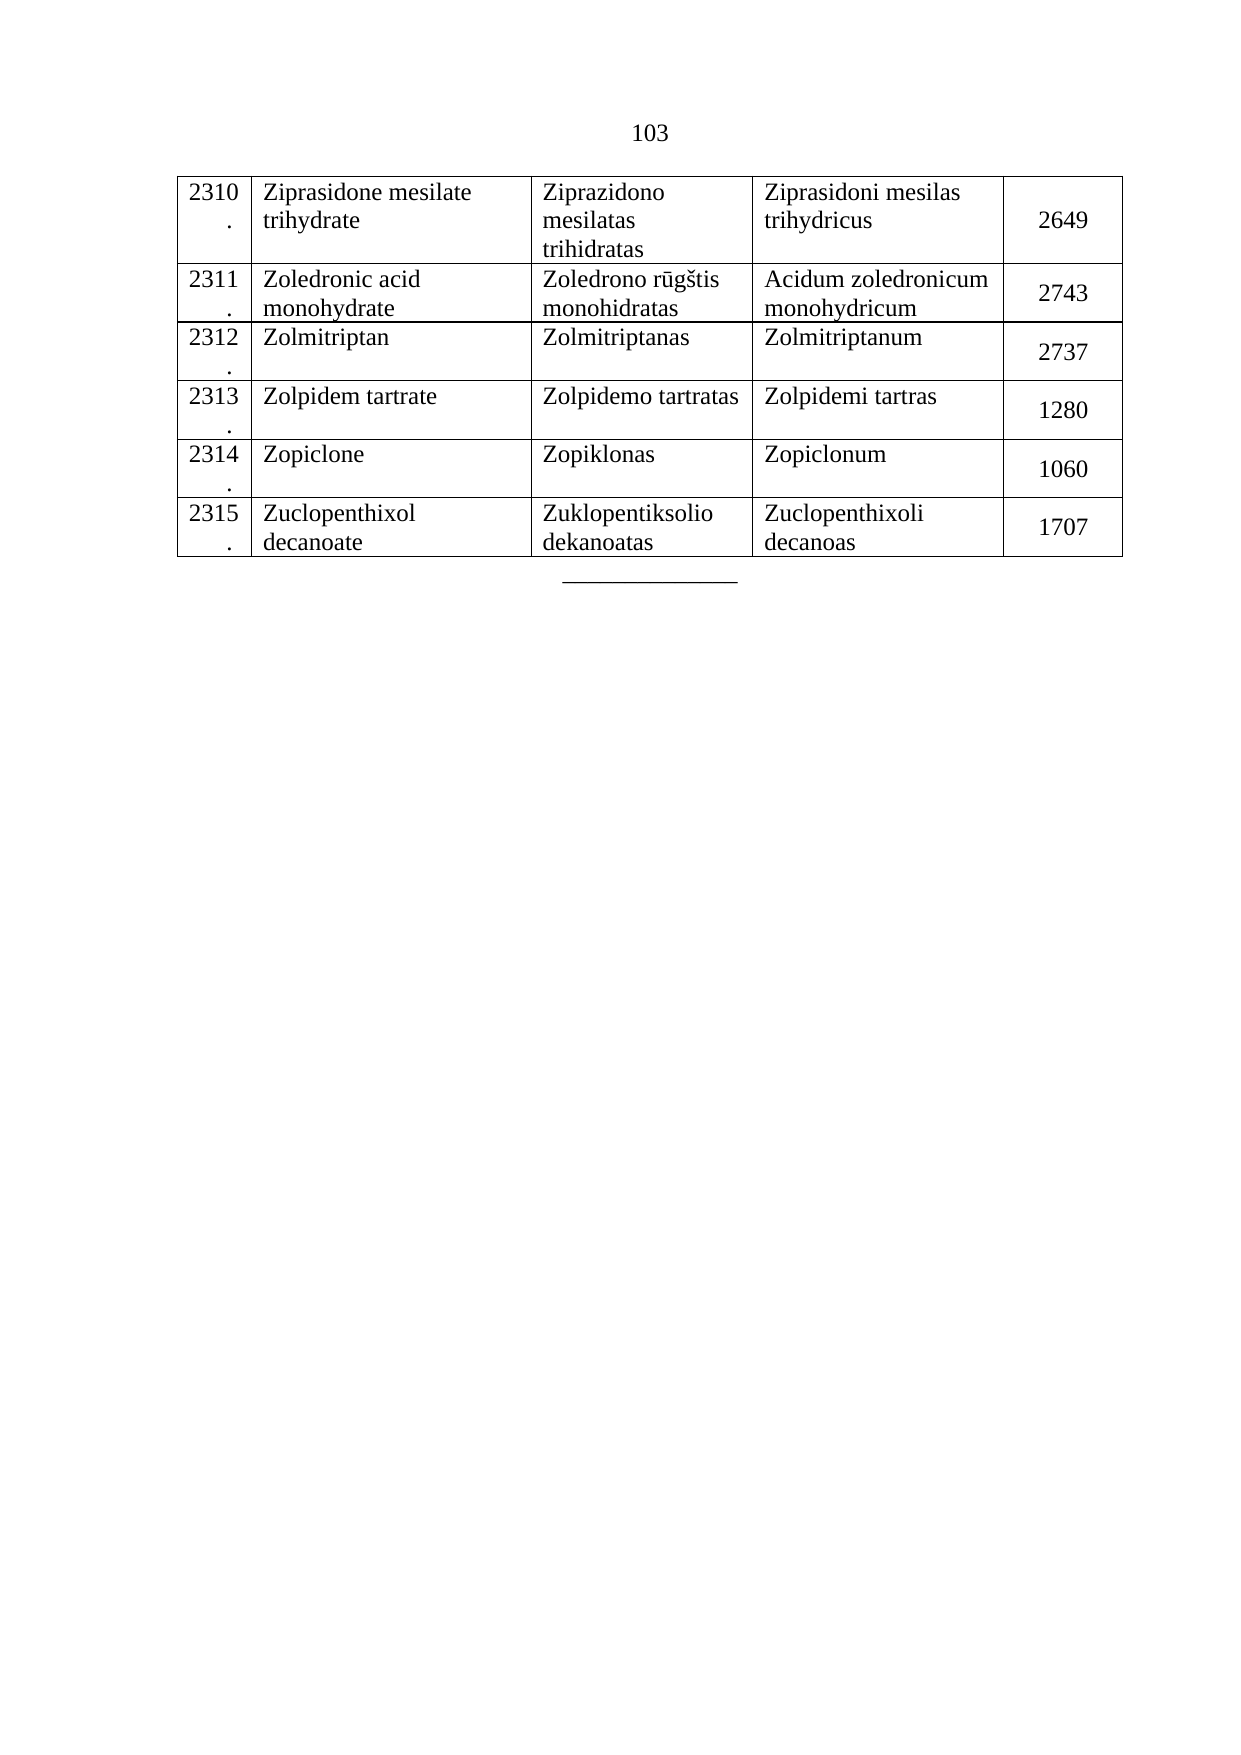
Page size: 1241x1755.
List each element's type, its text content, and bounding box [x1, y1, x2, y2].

table_cell Zoledrono rūgštis monohidratas [532, 264, 752, 321]
table_cell Ziprasidoni mesilas trihydricus [753, 177, 1003, 263]
table_cell Ziprasidone mesilate trihydrate [252, 177, 531, 263]
table_cell Zolpidemo tartratas [532, 381, 752, 438]
table_cell Acidum zoledronicum monohydricum [753, 264, 1003, 321]
table_cell Zuclopenthixol decanoate [252, 498, 531, 556]
table_cell 2312. [178, 323, 251, 380]
table_cell 1707 [1004, 498, 1122, 556]
table_cell Zuklopentiksolio dekanoatas [532, 498, 752, 556]
table_cell Ziprazidono mesilatas trihidratas [532, 177, 752, 263]
table_cell Zopiklonas [532, 440, 752, 497]
table_cell 2314. [178, 440, 251, 497]
table_cell 2311. [178, 264, 251, 321]
table_cell 2310. [178, 177, 251, 263]
table_cell Zolmitriptan [252, 323, 531, 380]
table_cell Zuclopenthixoli decanoas [753, 498, 1003, 556]
table_cell Zolmitriptanas [532, 323, 752, 380]
table_cell Zolpidemi tartras [753, 381, 1003, 438]
text ______________ [177, 557, 1122, 585]
table_cell Zolpidem tartrate [252, 381, 531, 438]
table_cell Zolmitriptanum [753, 323, 1003, 380]
table_cell 2315. [178, 498, 251, 556]
table_cell 2737 [1004, 323, 1122, 380]
table_cell Zopiclonum [753, 440, 1003, 497]
table_cell 1060 [1004, 440, 1122, 497]
table_cell Zopiclone [252, 440, 531, 497]
table_cell Zoledronic acid monohydrate [252, 264, 531, 321]
table_cell 1280 [1004, 381, 1122, 438]
table_cell 2649 [1004, 177, 1122, 263]
table_cell 2313. [178, 381, 251, 438]
table_cell 2743 [1004, 264, 1122, 321]
